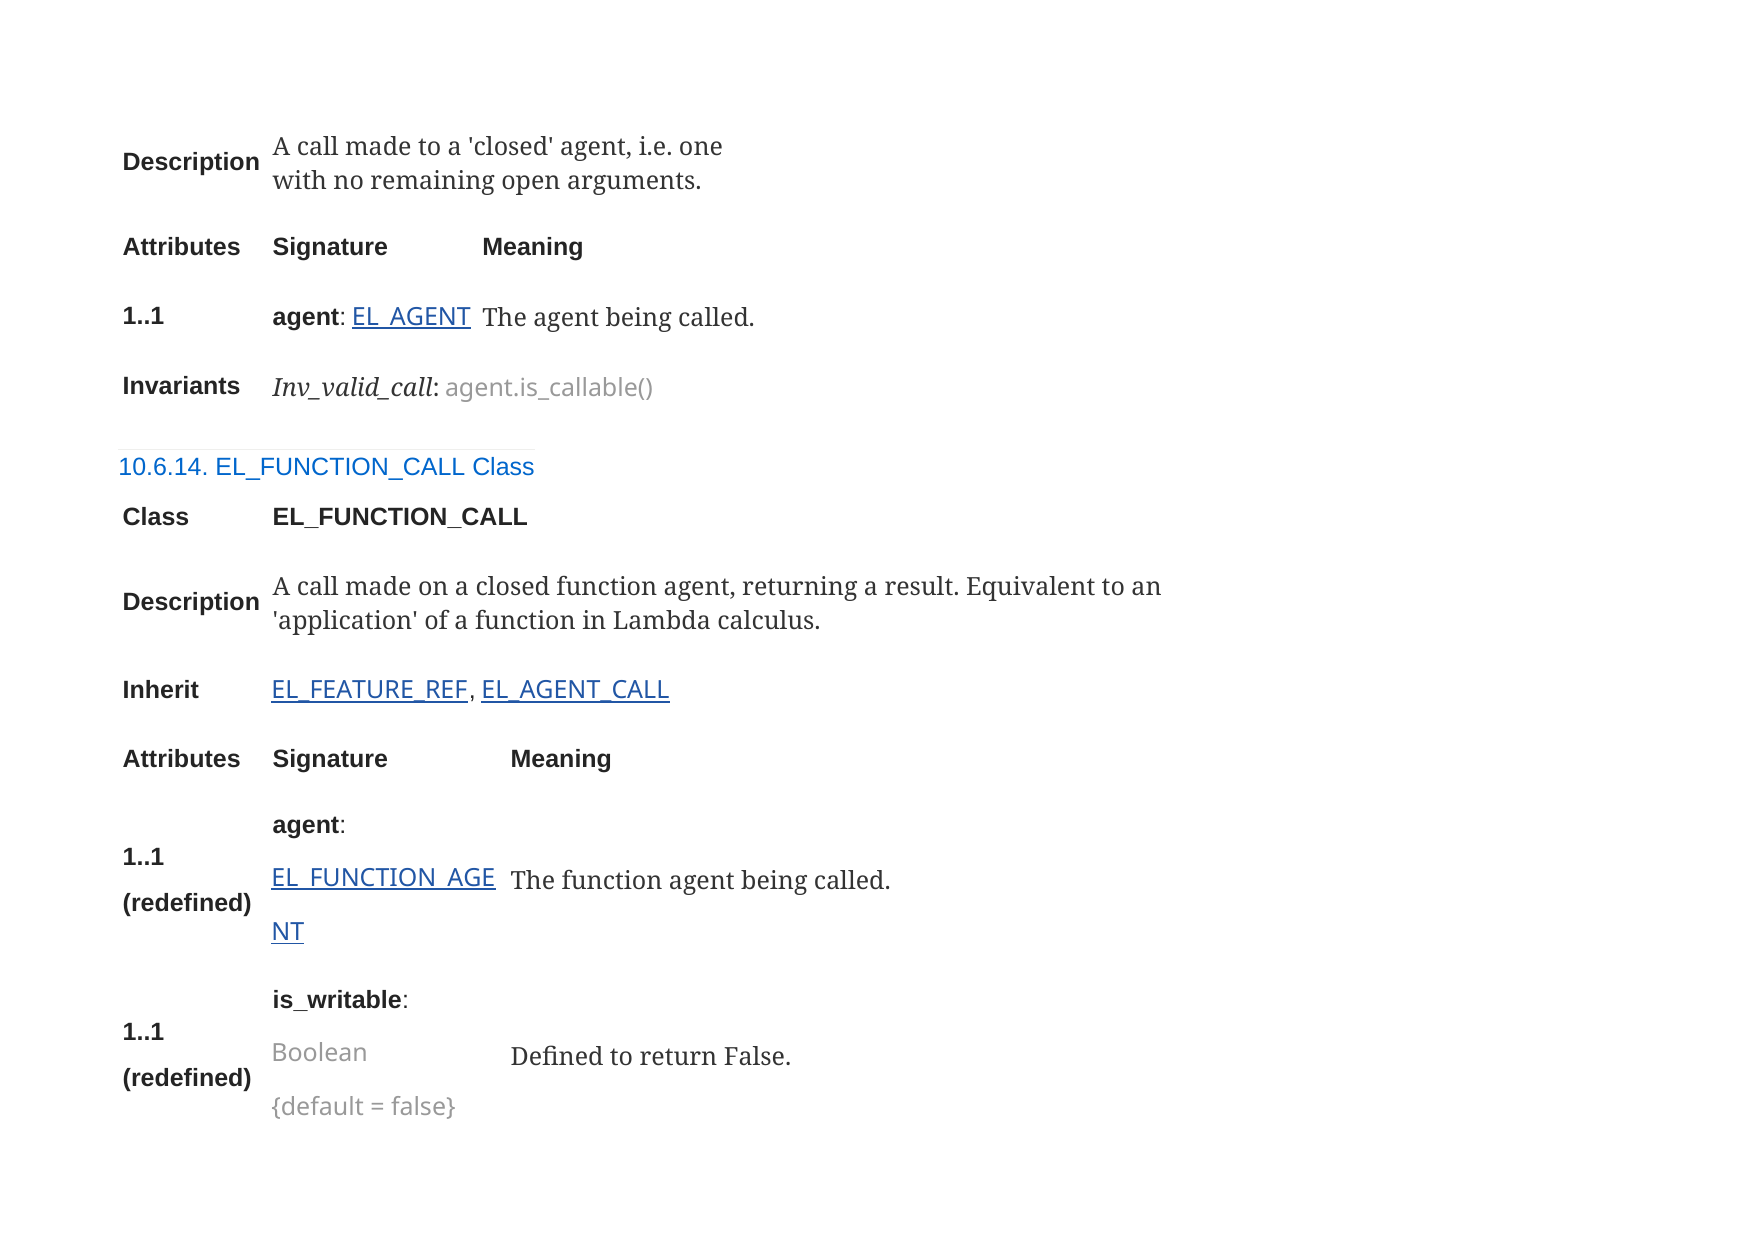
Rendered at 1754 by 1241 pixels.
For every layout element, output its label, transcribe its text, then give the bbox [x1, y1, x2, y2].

table_cell Defined to return False. [506, 983, 1181, 1158]
table_cell Signature [268, 741, 506, 807]
table_cell is_writable: Boolean {default = false} [268, 983, 506, 1158]
table_cell 1..1 (redefined) [118, 983, 268, 1158]
subtitle 10.6.14. EL_FUNCTION_CALL Class [118, 449, 1695, 481]
table_cell Signature [268, 229, 478, 295]
table_cell Signature [268, 1158, 506, 1181]
table_cell The function agent being called. [506, 807, 1181, 982]
table_cell 1..1 (redefined) [118, 807, 268, 982]
table_cell 1..1 [118, 295, 268, 367]
table_cell Meaning [506, 741, 1181, 807]
table_header EL_AGENT_CALL (abstract) [268, 59, 770, 125]
table_cell A call made to a 'closed' agent, i.e. one with no remaining open arguments. [268, 125, 770, 229]
table_cell Meaning [478, 229, 770, 295]
table_cell Attributes [118, 741, 268, 807]
table_cell Inv_valid_call: agent.is_callable() [268, 367, 770, 436]
table_cell EL_FEATURE_REF, EL_AGENT_CALL [268, 669, 1181, 741]
table_header EL_FUNCTION_CALL [268, 499, 1181, 566]
table_header Class [118, 499, 268, 566]
table_header Class [118, 59, 268, 125]
table_cell agent: EL_AGENT [268, 295, 478, 367]
table_cell Description [118, 125, 268, 229]
table_cell Description [118, 566, 268, 669]
table_cell A call made on a closed function agent, returning a result. Equivalent to an 'application' of a function in Lambda calculus. [268, 566, 1181, 669]
table_cell Meaning [506, 1158, 1181, 1181]
table_cell agent: EL_FUNCTION_AGENT [268, 807, 506, 982]
table_cell Invariants [118, 367, 268, 436]
table_cell The agent being called. [478, 295, 770, 367]
table_cell Functions [118, 1158, 268, 1181]
table_cell Inherit [118, 669, 268, 741]
table_cell Attributes [118, 229, 268, 295]
